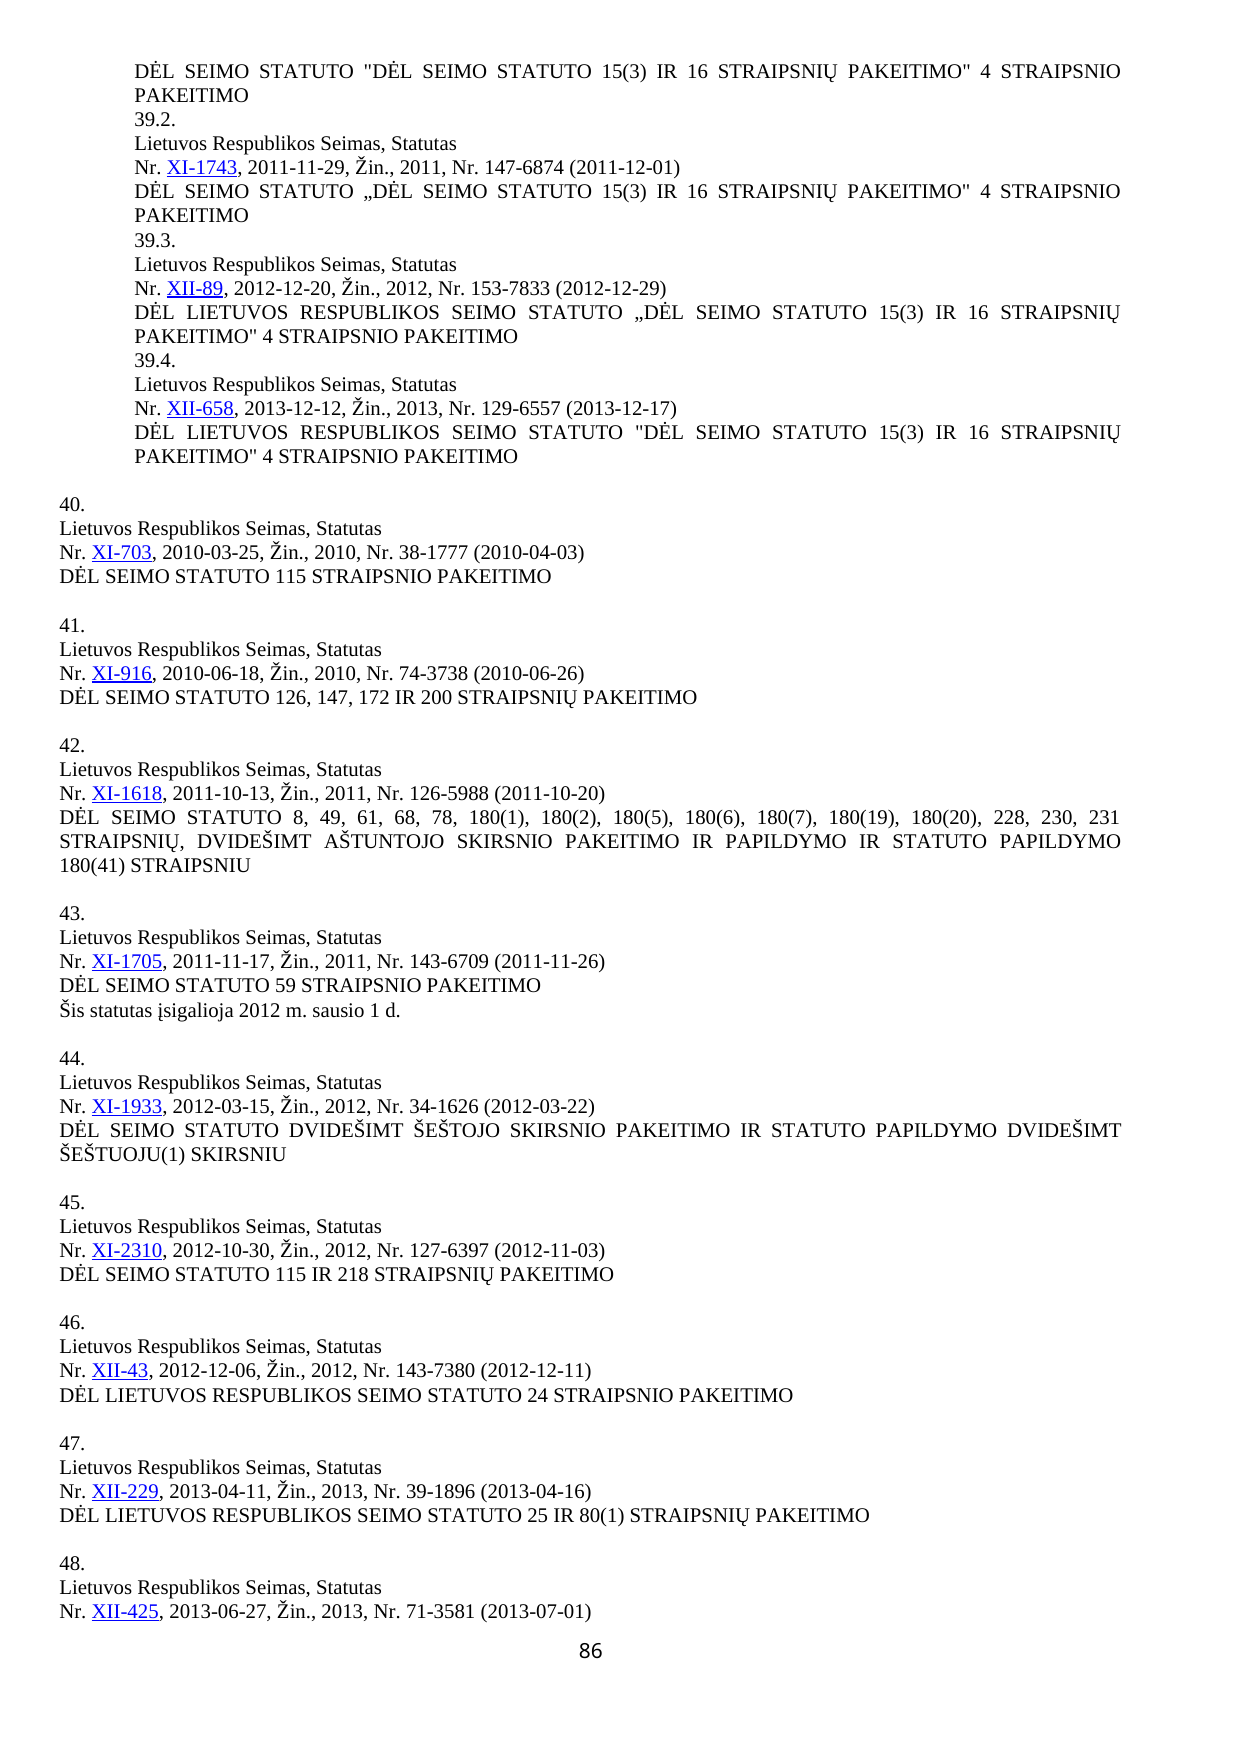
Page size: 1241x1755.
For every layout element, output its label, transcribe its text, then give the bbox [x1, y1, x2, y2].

text Lietuvos Respublikos Seimas, Statutas [59, 131, 1122, 155]
text 44. [59, 1046, 1122, 1070]
text 41. [59, 612, 1122, 637]
text DĖL SEIMO STATUTO DVIDEŠIMT ŠEŠTOJO SKIRSNIO PAKEITIMO IR STATUTO PAPILDYMO DVIDEŠIMT ŠEŠTUOJU(1) SKIRSNIU [59, 1118, 1122, 1166]
text Lietuvos Respublikos Seimas, Statutas [59, 637, 1122, 661]
text Nr. XI-1743, 2011-11-29, Žin., 2011, Nr. 147-6874 (2011-12-01) [59, 155, 1122, 179]
text DĖL SEIMO STATUTO "DĖL SEIMO STATUTO 15(3) IR 16 STRAIPSNIŲ PAKEITIMO" 4 STRAIPSNIO PAKEITIMO [134, 59, 1122, 107]
text Nr. XI-703, 2010-03-25, Žin., 2010, Nr. 38-1777 (2010-04-03) [59, 540, 1122, 564]
text Nr. XII-425, 2013-06-27, Žin., 2013, Nr. 71-3581 (2013-07-01) [59, 1599, 1122, 1623]
text Nr. XI-1933, 2012-03-15, Žin., 2012, Nr. 34-1626 (2012-03-22) [59, 1094, 1122, 1118]
text Lietuvos Respublikos Seimas, Statutas [59, 1070, 1122, 1094]
text Lietuvos Respublikos Seimas, Statutas [59, 1214, 1122, 1238]
text DĖL SEIMO STATUTO 115 STRAIPSNIO PAKEITIMO [59, 564, 1122, 588]
text Nr. XII-43, 2012-12-06, Žin., 2012, Nr. 143-7380 (2012-12-11) [59, 1358, 1122, 1382]
text DĖL LIETUVOS RESPUBLIKOS SEIMO STATUTO "DĖL SEIMO STATUTO 15(3) IR 16 STRAIPSNIŲ PAKEITIMO" 4 STRAIPSNIO PAKEITIMO [134, 420, 1122, 468]
text DĖL SEIMO STATUTO 59 STRAIPSNIO PAKEITIMO [59, 973, 1122, 997]
text DĖL SEIMO STATUTO 126, 147, 172 IR 200 STRAIPSNIŲ PAKEITIMO [59, 685, 1122, 709]
text 39.2. [59, 107, 1122, 131]
text DĖL LIETUVOS RESPUBLIKOS SEIMO STATUTO 24 STRAIPSNIO PAKEITIMO [59, 1382, 1122, 1407]
text Lietuvos Respublikos Seimas, Statutas [59, 252, 1122, 276]
text 46. [59, 1310, 1122, 1334]
text 42. [59, 733, 1122, 757]
text Lietuvos Respublikos Seimas, Statutas [59, 1455, 1122, 1479]
text Nr. XII-89, 2012-12-20, Žin., 2012, Nr. 153-7833 (2012-12-29) [59, 276, 1122, 300]
text 39.4. [59, 348, 1122, 372]
text DĖL SEIMO STATUTO 8, 49, 61, 68, 78, 180(1), 180(2), 180(5), 180(6), 180(7), 180(19), 180(20), 228, 230, 231 STRAIPSNIŲ, DVIDEŠIMT AŠTUNTOJO SKIRSNIO PAKEITIMO IR PAPILDYMO IR STATUTO PAPILDYMO 180(41) STRAIPSNIU [59, 805, 1122, 877]
text Lietuvos Respublikos Seimas, Statutas [59, 1334, 1122, 1358]
text Lietuvos Respublikos Seimas, Statutas [59, 516, 1122, 540]
text Nr. XI-2310, 2012-10-30, Žin., 2012, Nr. 127-6397 (2012-11-03) [59, 1238, 1122, 1262]
text Šis statutas įsigalioja 2012 m. sausio 1 d. [59, 997, 1122, 1022]
text DĖL SEIMO STATUTO „DĖL SEIMO STATUTO 15(3) IR 16 STRAIPSNIŲ PAKEITIMO" 4 STRAIPSNIO PAKEITIMO [134, 179, 1122, 227]
text Nr. XI-1705, 2011-11-17, Žin., 2011, Nr. 143-6709 (2011-11-26) [59, 949, 1122, 973]
text 47. [59, 1431, 1122, 1455]
text Nr. XII-658, 2013-12-12, Žin., 2013, Nr. 129-6557 (2013-12-17) [59, 396, 1122, 420]
text 45. [59, 1190, 1122, 1214]
text DĖL LIETUVOS RESPUBLIKOS SEIMO STATUTO 25 IR 80(1) STRAIPSNIŲ PAKEITIMO [59, 1503, 1122, 1527]
text Nr. XII-229, 2013-04-11, Žin., 2013, Nr. 39-1896 (2013-04-16) [59, 1479, 1122, 1503]
text 48. [59, 1551, 1122, 1575]
text Lietuvos Respublikos Seimas, Statutas [59, 757, 1122, 781]
text Lietuvos Respublikos Seimas, Statutas [59, 372, 1122, 396]
text DĖL LIETUVOS RESPUBLIKOS SEIMO STATUTO „DĖL SEIMO STATUTO 15(3) IR 16 STRAIPSNIŲ PAKEITIMO" 4 STRAIPSNIO PAKEITIMO [134, 300, 1122, 348]
text Nr. XI-916, 2010-06-18, Žin., 2010, Nr. 74-3738 (2010-06-26) [59, 661, 1122, 685]
text 39.3. [59, 227, 1122, 252]
text Nr. XI-1618, 2011-10-13, Žin., 2011, Nr. 126-5988 (2011-10-20) [59, 781, 1122, 805]
text 40. [59, 492, 1122, 516]
text 43. [59, 901, 1122, 925]
text Lietuvos Respublikos Seimas, Statutas [59, 1575, 1122, 1599]
text Lietuvos Respublikos Seimas, Statutas [59, 925, 1122, 949]
text DĖL SEIMO STATUTO 115 IR 218 STRAIPSNIŲ PAKEITIMO [59, 1262, 1122, 1286]
